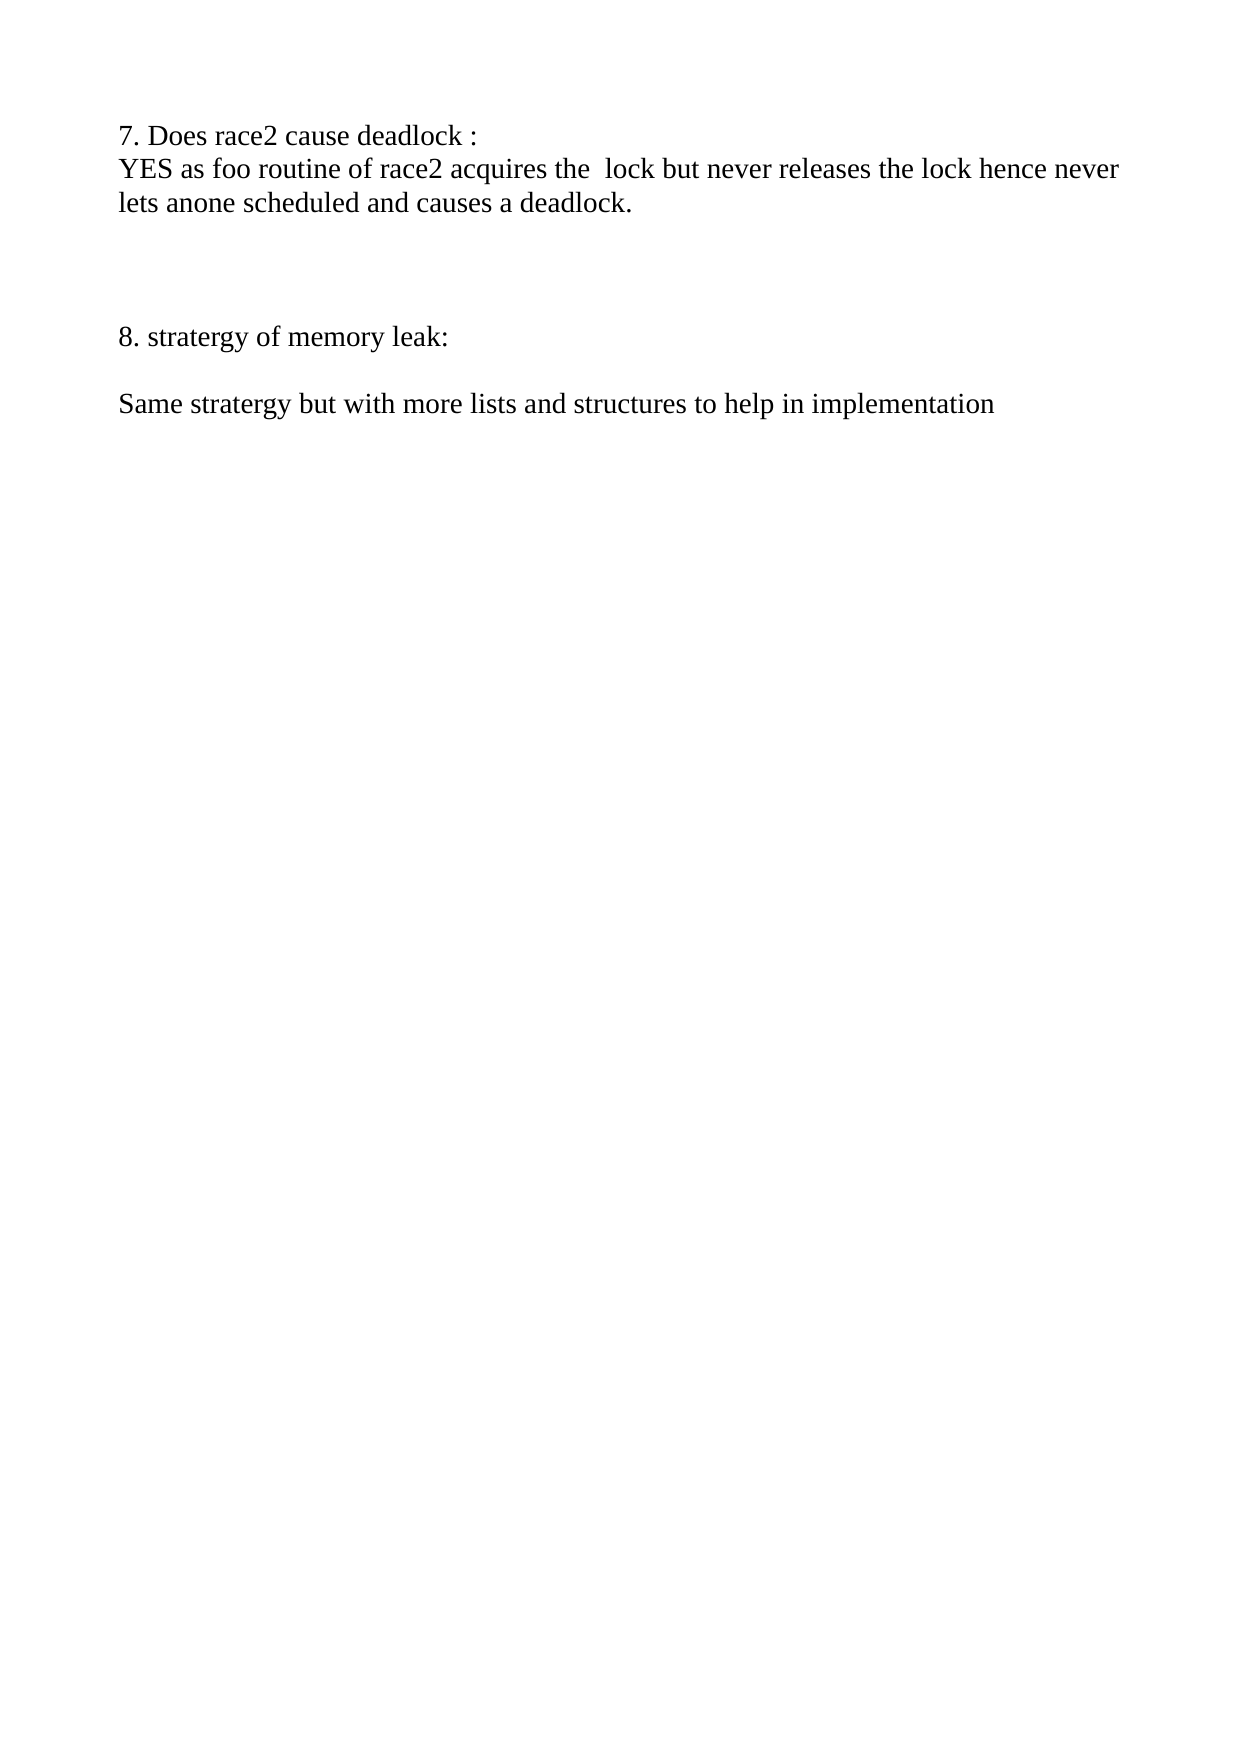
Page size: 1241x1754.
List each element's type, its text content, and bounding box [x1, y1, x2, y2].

text YES as foo routine of race2 acquires the lock but never releases the lock hence never lets anone scheduled and causes a deadlock. [118, 152, 1122, 219]
text 7. Does race2 cause deadlock : [118, 118, 1122, 152]
text Same stratergy but with more lists and structures to help in implementation [118, 386, 1122, 420]
text 8. stratergy of memory leak: [118, 319, 1122, 353]
